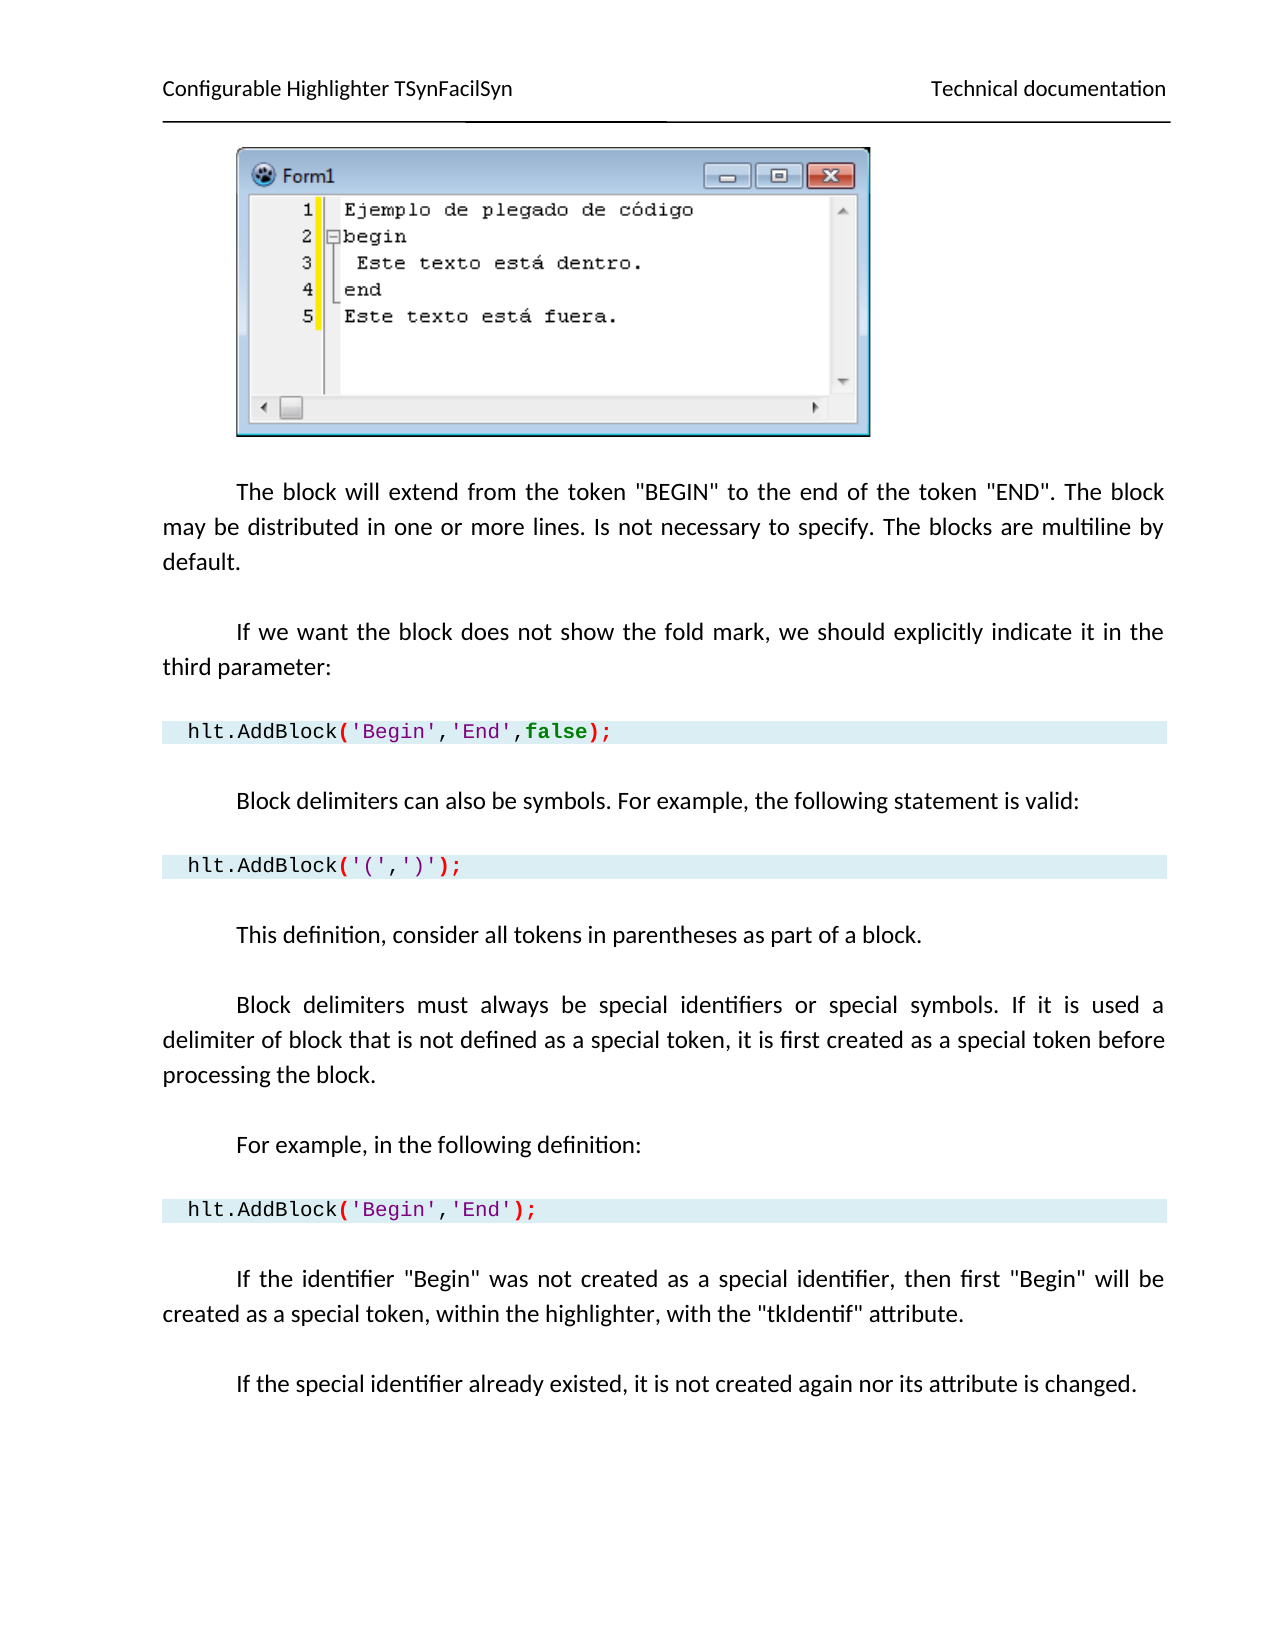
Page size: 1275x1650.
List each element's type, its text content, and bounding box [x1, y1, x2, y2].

text If the identifier "Begin" was not created as a special identifier, then first "Begin" will be created as a special token, within the highlighter, with the "tkIdentif" attribute. [162, 1264, 1167, 1329]
text Block delimiters can also be symbols. For example, the following statement is valid: [162, 785, 1167, 816]
text hlt.AddBlock('Begin','End'); [162, 1199, 1167, 1223]
text hlt.AddBlock('(',')'); [162, 855, 1167, 879]
text The block will extend from the token "BEGIN" to the end of the token "END". The block may be distributed in one or more lines. Is not necessary to specify. The blocks are multiline by default. [162, 476, 1167, 576]
text hlt.AddBlock('Begin','End',false); [162, 721, 1167, 744]
text Block delimiters must always be special identifiers or special symbols. If it is used a delimiter of block that is not defined as a special token, it is first created as a special token before processing the block. [162, 989, 1167, 1090]
text This definition, consider all tokens in parentheses as part of a block. [162, 919, 1167, 950]
text If the special identifier already existed, it is not created again nor its attribute is changed. [162, 1369, 1167, 1399]
text For example, in the following definition: [162, 1129, 1167, 1160]
text If we want the block does not show the fold mark, we should explicitly indicate it in the third parameter: [162, 616, 1167, 681]
picture [236, 147, 871, 437]
